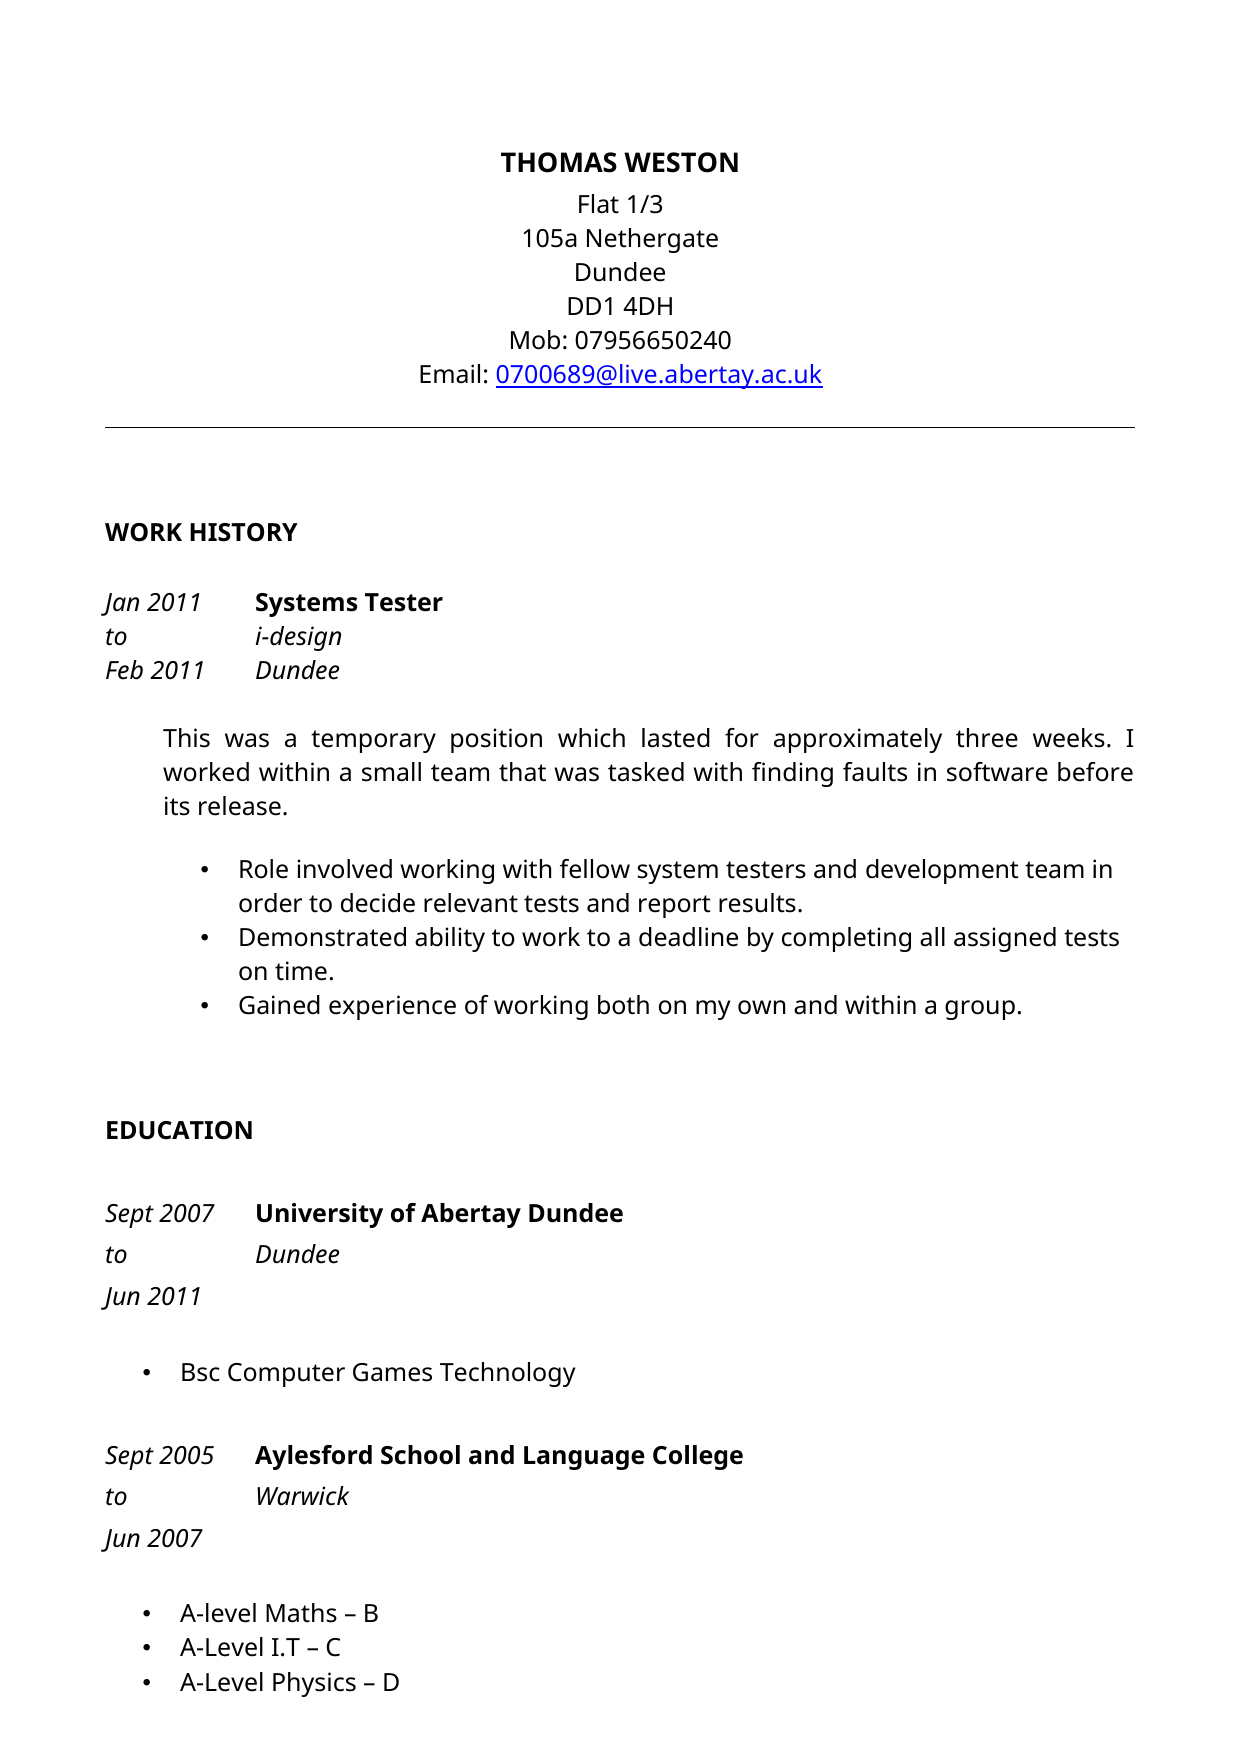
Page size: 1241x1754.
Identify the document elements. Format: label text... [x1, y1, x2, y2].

text DD1 4DH [105, 289, 1135, 323]
text to Warwick [105, 1479, 1120, 1513]
list Gained experience of working both on my own and within a group. [200, 988, 1135, 1022]
text EDUCATION [105, 1112, 1120, 1146]
text to i-design [105, 618, 1135, 652]
list A-Level Physics – D [142, 1664, 1135, 1698]
text Jan 2011 Systems Tester [105, 584, 1135, 618]
text Sept 2007 University of Abertay Dundee [105, 1195, 1120, 1229]
text Email: 0700689@live.abertay.ac.uk [105, 357, 1135, 391]
text This was a temporary position which lasted for approximately three weeks. I worked within a small team that was tasked with finding faults in software before its release. [163, 720, 1135, 823]
text Dundee [105, 255, 1135, 289]
list A-level Maths – B [142, 1596, 1135, 1630]
subtitle WORK HISTORY [105, 515, 1135, 549]
text to Dundee [105, 1237, 1120, 1271]
text Flat 1/3 [105, 187, 1135, 221]
text Mob: 07956650240 [105, 323, 1135, 357]
text Feb 2011 Dundee [105, 652, 1135, 686]
subtitle THOMAS WESTON [105, 143, 1135, 180]
text 105a Nethergate [105, 221, 1135, 255]
text Jun 2011 [105, 1278, 1120, 1313]
list Demonstrated ability to work to a deadline by completing all assigned tests on time. [200, 919, 1135, 988]
list Bsc Computer Games Technology [142, 1354, 1135, 1388]
text Jun 2007 [105, 1520, 1120, 1554]
list Role involved working with fellow system testers and development team in order to decide relevant tests and report results. [200, 851, 1135, 919]
list A-Level I.T – C [142, 1630, 1135, 1664]
text Sept 2005 Aylesford School and Language College [105, 1437, 1120, 1471]
